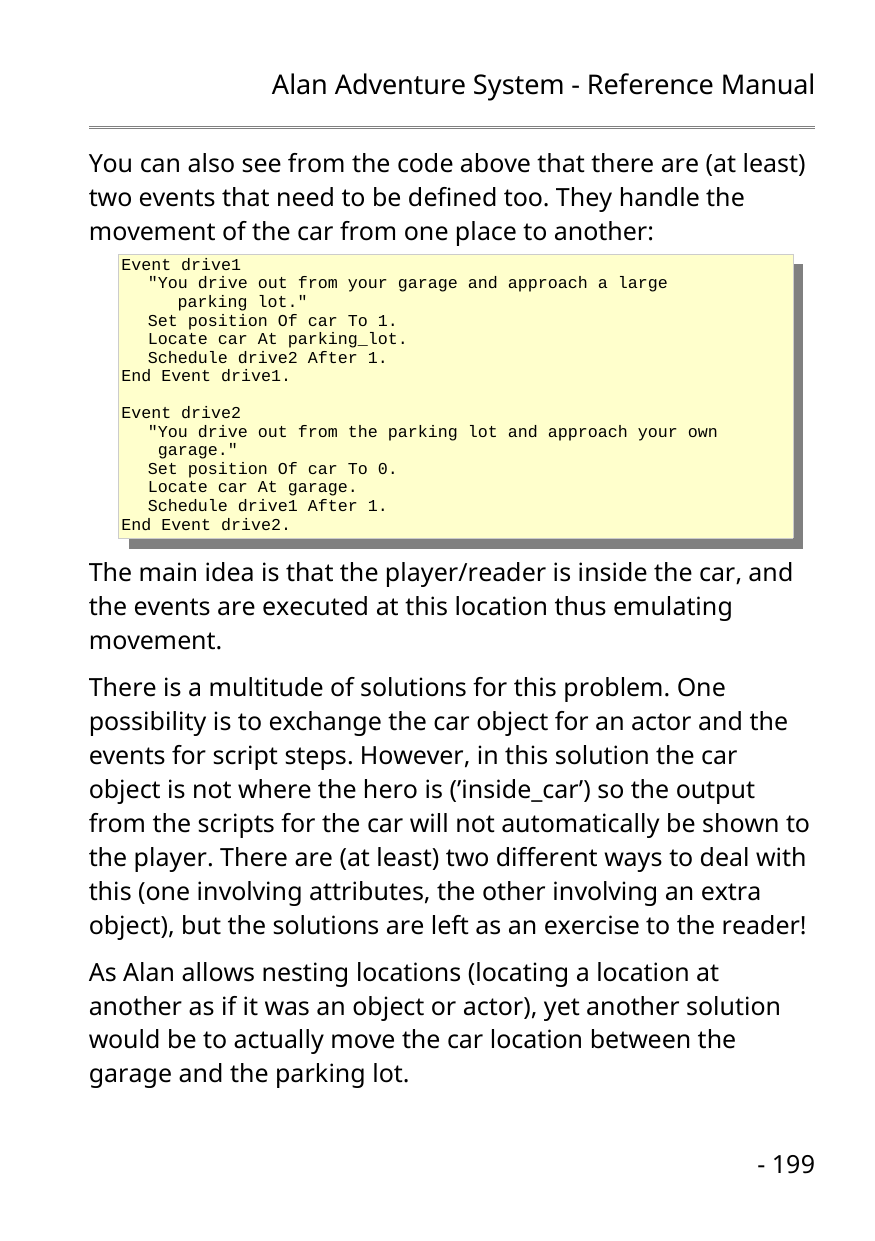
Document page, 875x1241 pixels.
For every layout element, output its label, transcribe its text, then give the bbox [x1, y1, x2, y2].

text Event drive1 "You drive out from your garage and approach a large parking lot." Set position Of car To 1. Locate car At parking_lot. Schedule drive2 After 1. End Event drive1. Event drive2 "You drive out from the parking lot and approach your own garage." Set position Of car To 0. Locate car At garage. Schedule drive1 After 1. End Event drive2. [119, 255, 793, 538]
text The main idea is that the player/reader is inside the car, and the events are ex­ecuted at this location thus emulating movement. [88, 555, 815, 657]
text There is a multitude of solutions for this problem. One possibility is to exchange the car object for an actor and the events for script steps. However, in this solution the car object is not where the hero is (’inside_car’) so the output from the scripts for the car will not automatically be shown to the player. There are (at least) two different ways to deal with this (one in­volving attributes, the other involving an extra object), but the solutions are left as an exercise to the reader! [88, 670, 815, 942]
text As Alan allows nesting locations (locating a location at another as if it was an object or actor), yet another solution would be to actually move the car location between the garage and the parking lot. [88, 954, 815, 1090]
text You can also see from the code above that there are (at least) two events that need to be defined too. They handle the movement of the car from one place to another: [88, 146, 815, 247]
